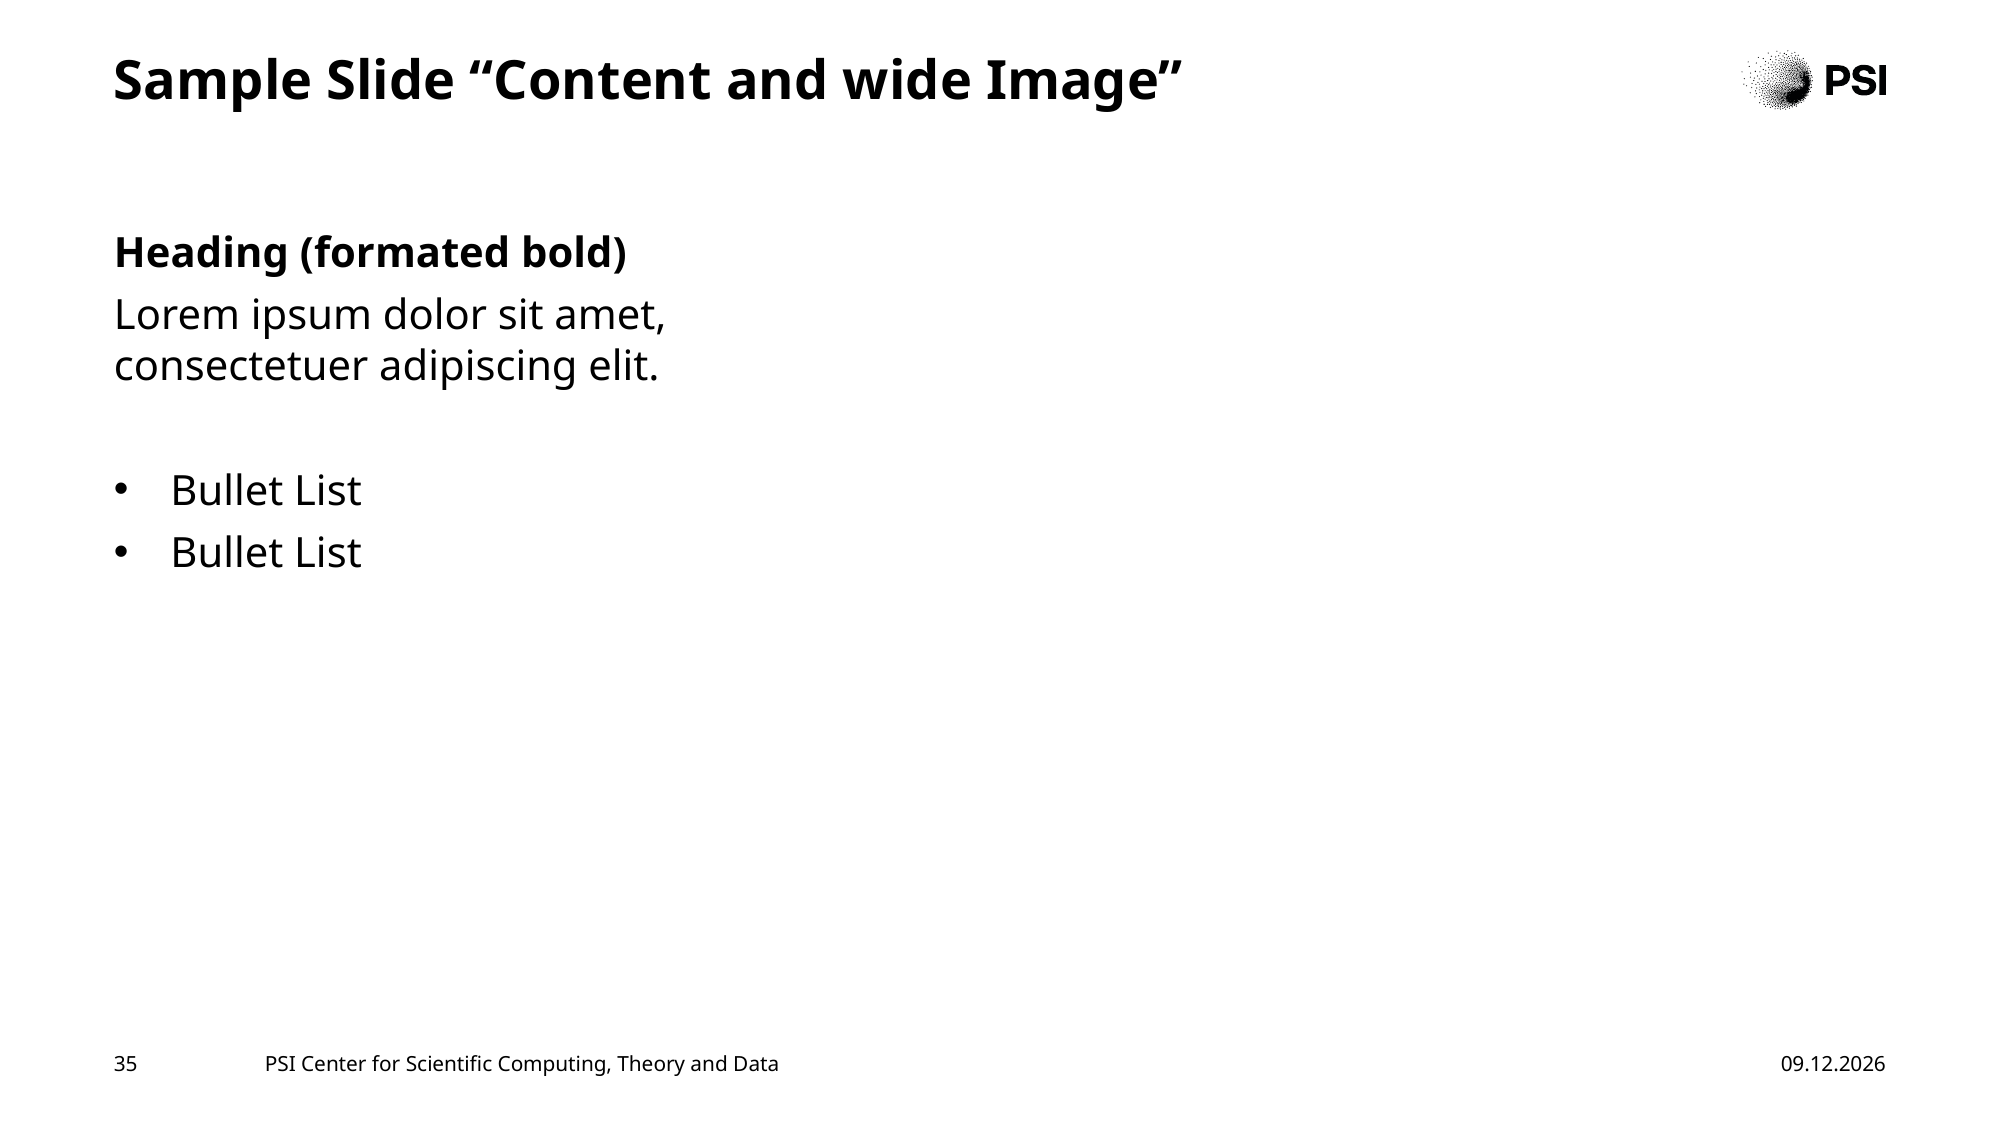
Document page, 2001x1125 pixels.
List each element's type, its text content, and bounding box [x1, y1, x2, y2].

list Heading (formated bold) Lorem ipsum dolor sit amet, consectetuer adipiscing elit. Bullet List Bullet List [114, 225, 681, 988]
title Sample Slide “Content and wide Image” [114, 45, 1585, 179]
